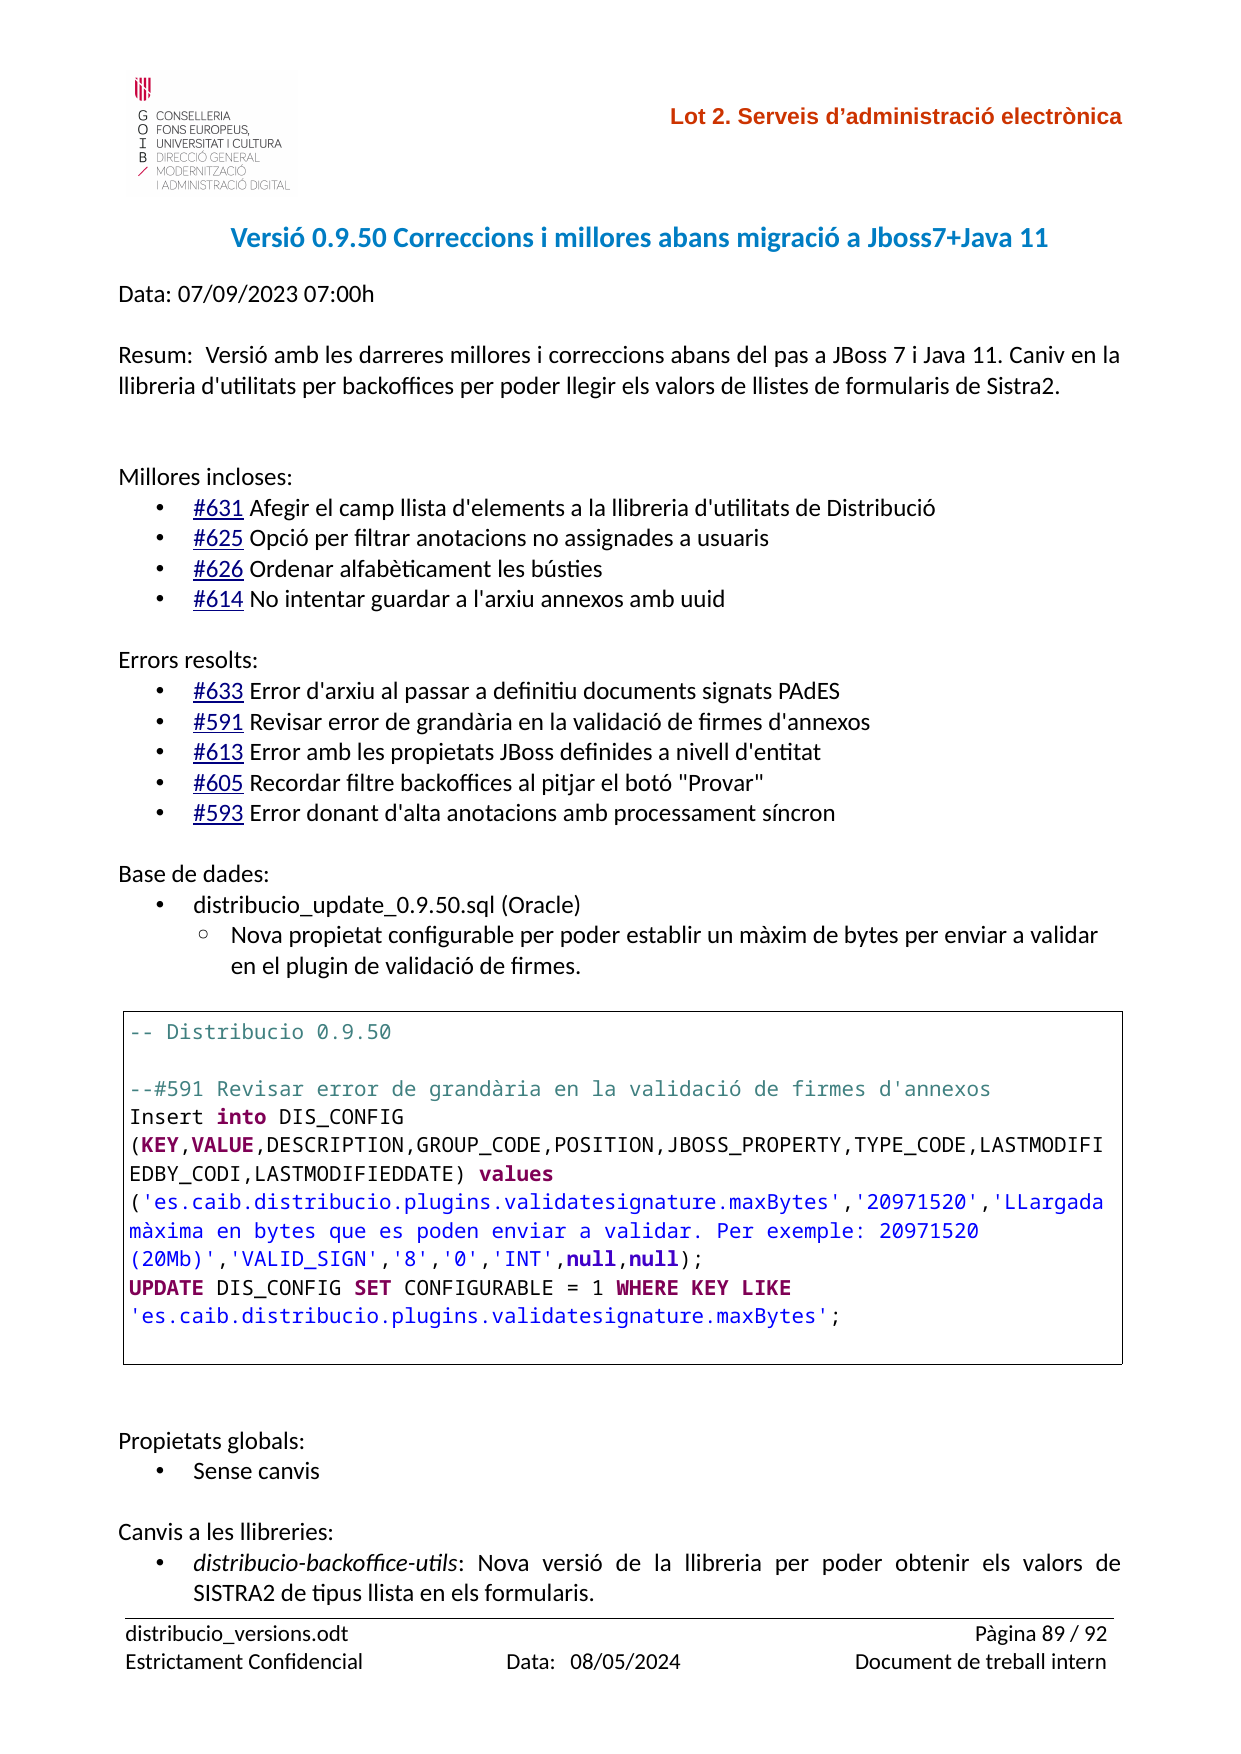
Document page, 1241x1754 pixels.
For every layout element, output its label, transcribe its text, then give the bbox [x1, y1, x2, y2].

text Errors resolts: [118, 645, 1122, 675]
text Propietats globals: [118, 1425, 1122, 1455]
text Resum: Versió amb les darreres millores i correccions abans del pas a JBoss 7 i Java 11. Caniv en la llibreria d'utilitats per backoffices per poder llegir els valors de llistes de formularis de Sistra2. [118, 339, 1122, 401]
list #631 Afegir el camp llista d'elements a la llibreria d'utilitats de Distribució [156, 492, 1122, 523]
list #613 Error amb les propietats JBoss definides a nivell d'entitat [156, 736, 1122, 767]
text Data: 07/09/2023 07:00h [118, 278, 1122, 309]
text Base de dades: [118, 858, 1122, 889]
list #591 Revisar error de grandària en la validació de firmes d'annexos [156, 706, 1122, 736]
list #605 Recordar filtre backoffices al pitjar el botó "Provar" [156, 767, 1122, 797]
subtitle Versió 0.9.50 Correccions i millores abans migració a Jboss7+Java 11 [153, 219, 1122, 255]
list #633 Error d'arxiu al passar a definitiu documents signats PAdES [156, 675, 1122, 706]
table_header -- Distribucio 0.9.50 --#591 Revisar error de grandària en la validació de firmes d'annexos Insert into DIS_CONFIG (KEY,VALUE,DESCRIPTION,GROUP_CODE,POSITION,JBOSS_PROPERTY,TYPE_CODE,LASTMODIFIEDBY_CODI,LASTMODIFIEDDATE) values ('es.caib.distribucio.plugins.validatesignature.maxBytes','20971520','LLargada màxima en bytes que es poden enviar a validar. Per exemple: 20971520 (20Mb)','VALID_SIGN','8','0','INT',null,null); UPDATE DIS_CONFIG SET CONFIGURABLE = 1 WHERE KEY LIKE 'es.caib.distribucio.plugins.validatesignature.maxBytes'; [124, 1012, 1122, 1364]
list #614 No intentar guardar a l'arxiu annexos amb uuid [156, 584, 1122, 614]
list #593 Error donant d'alta anotacions amb processament síncron [156, 797, 1122, 828]
text Canvis a les llibreries: [118, 1516, 1122, 1547]
list #625 Opció per filtrar anotacions no assignades a usuaris [156, 523, 1122, 553]
list distribucio_update_0.9.50.sql (Oracle) [156, 889, 1122, 919]
list Nova propietat configurable per poder establir un màxim de bytes per enviar a validar en el plugin de validació de firmes. [193, 919, 1122, 980]
list distribucio-backoffice-utils: Nova versió de la llibreria per poder obtenir els valors de SISTRA2 de tipus llista en els formularis. [156, 1547, 1122, 1608]
list Sense canvis [156, 1455, 1122, 1486]
picture [126, 70, 299, 197]
text Millores incloses: [118, 462, 1122, 492]
list #626 Ordenar alfabèticament les bústies [156, 553, 1122, 584]
